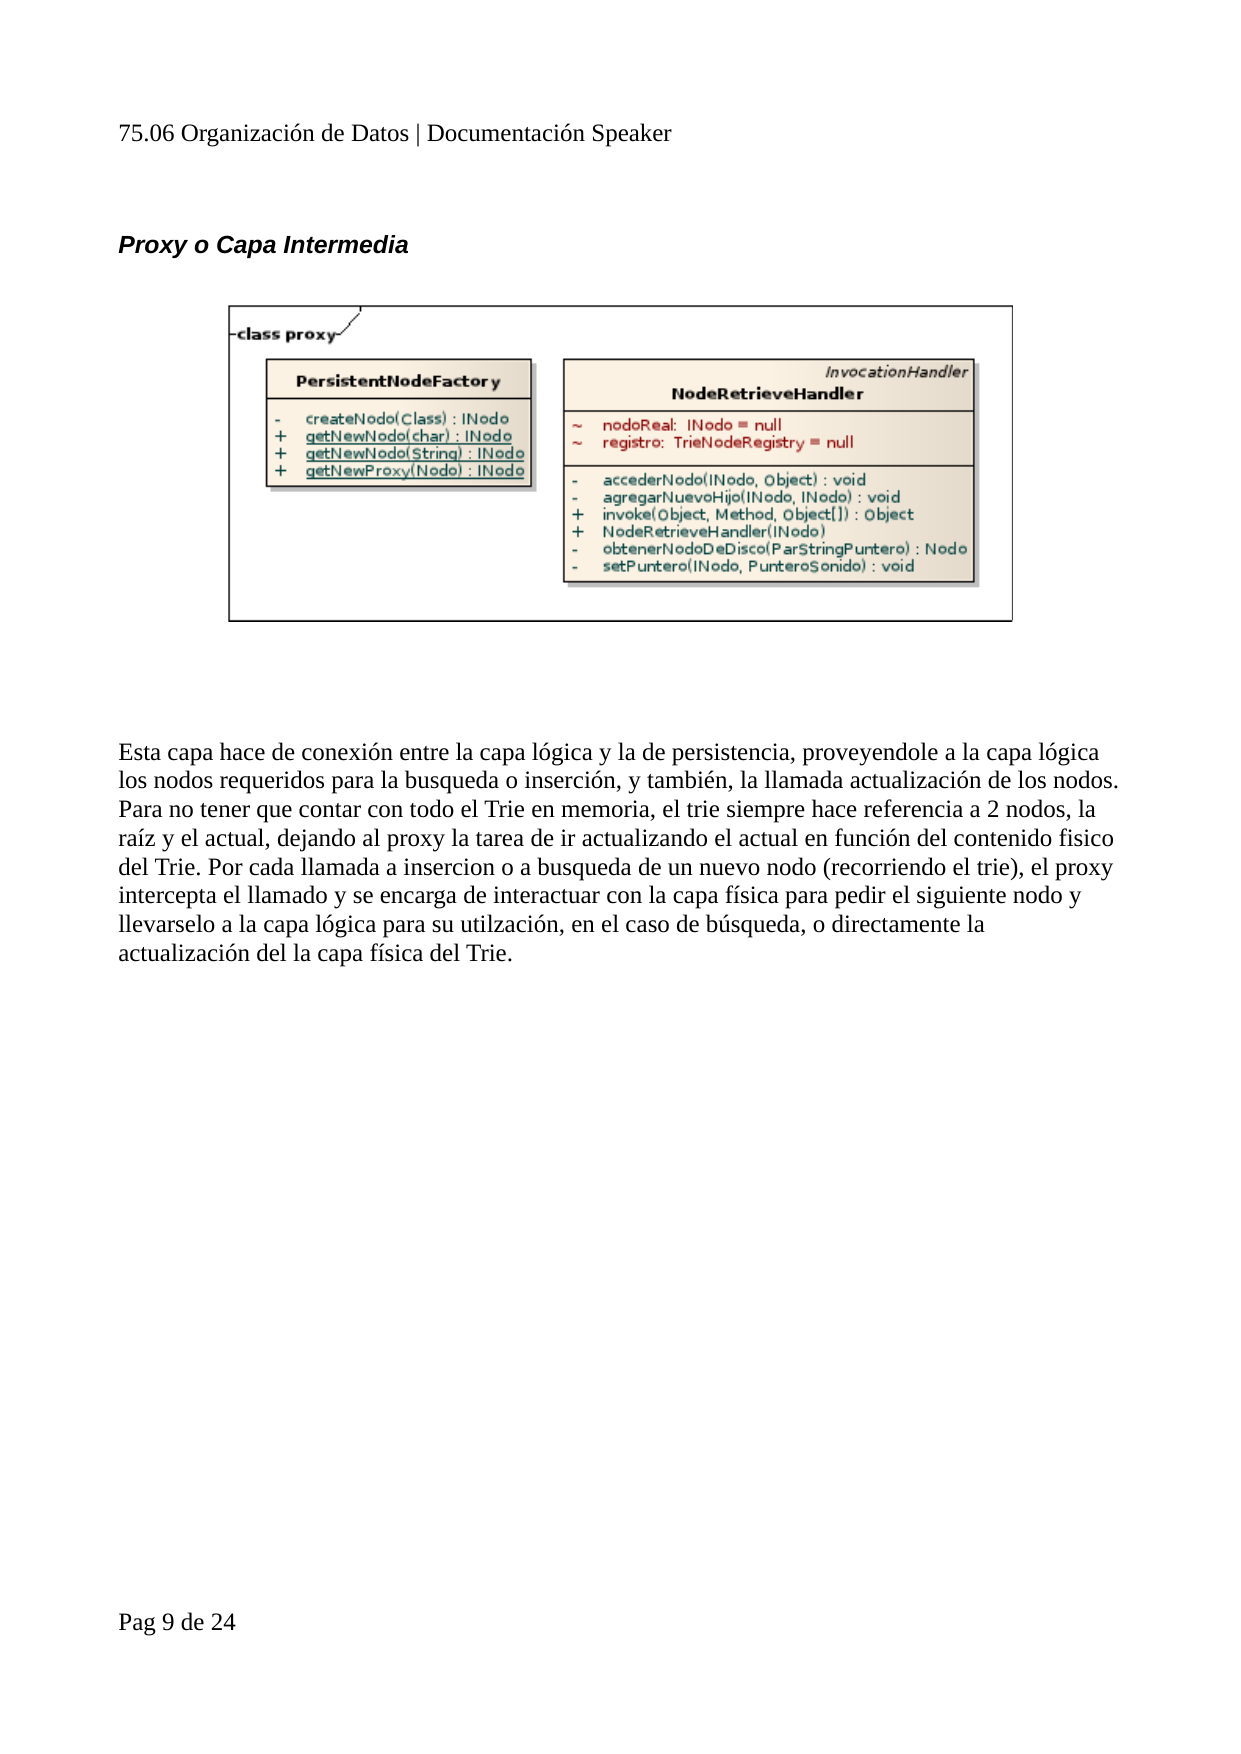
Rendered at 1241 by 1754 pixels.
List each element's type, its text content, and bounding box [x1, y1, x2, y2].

picture [227, 304, 1013, 622]
subtitle Proxy o Capa Intermedia [118, 230, 1122, 259]
text Para no tener que contar con todo el Trie en memoria, el trie siempre hace referencia a 2 nodos, la raíz y el actual, dejando al proxy la tarea de ir actualizando el actual en función del contenido fisico del Trie. Por cada llamada a insercion o a busqueda de un nuevo nodo (recorriendo el trie), el proxy intercepta el llamado y se encarga de interactuar con la capa física para pedir el siguiente nodo y llevarselo a la capa lógica para su utilzación, en el caso de búsqueda, o directamente la actualización del la capa física del Trie. [118, 794, 1122, 967]
text Esta capa hace de conexión entre la capa lógica y la de persistencia, proveyendole a la capa lógica los nodos requeridos para la busqueda o inserción, y también, la llamada actualización de los nodos. [118, 737, 1122, 794]
